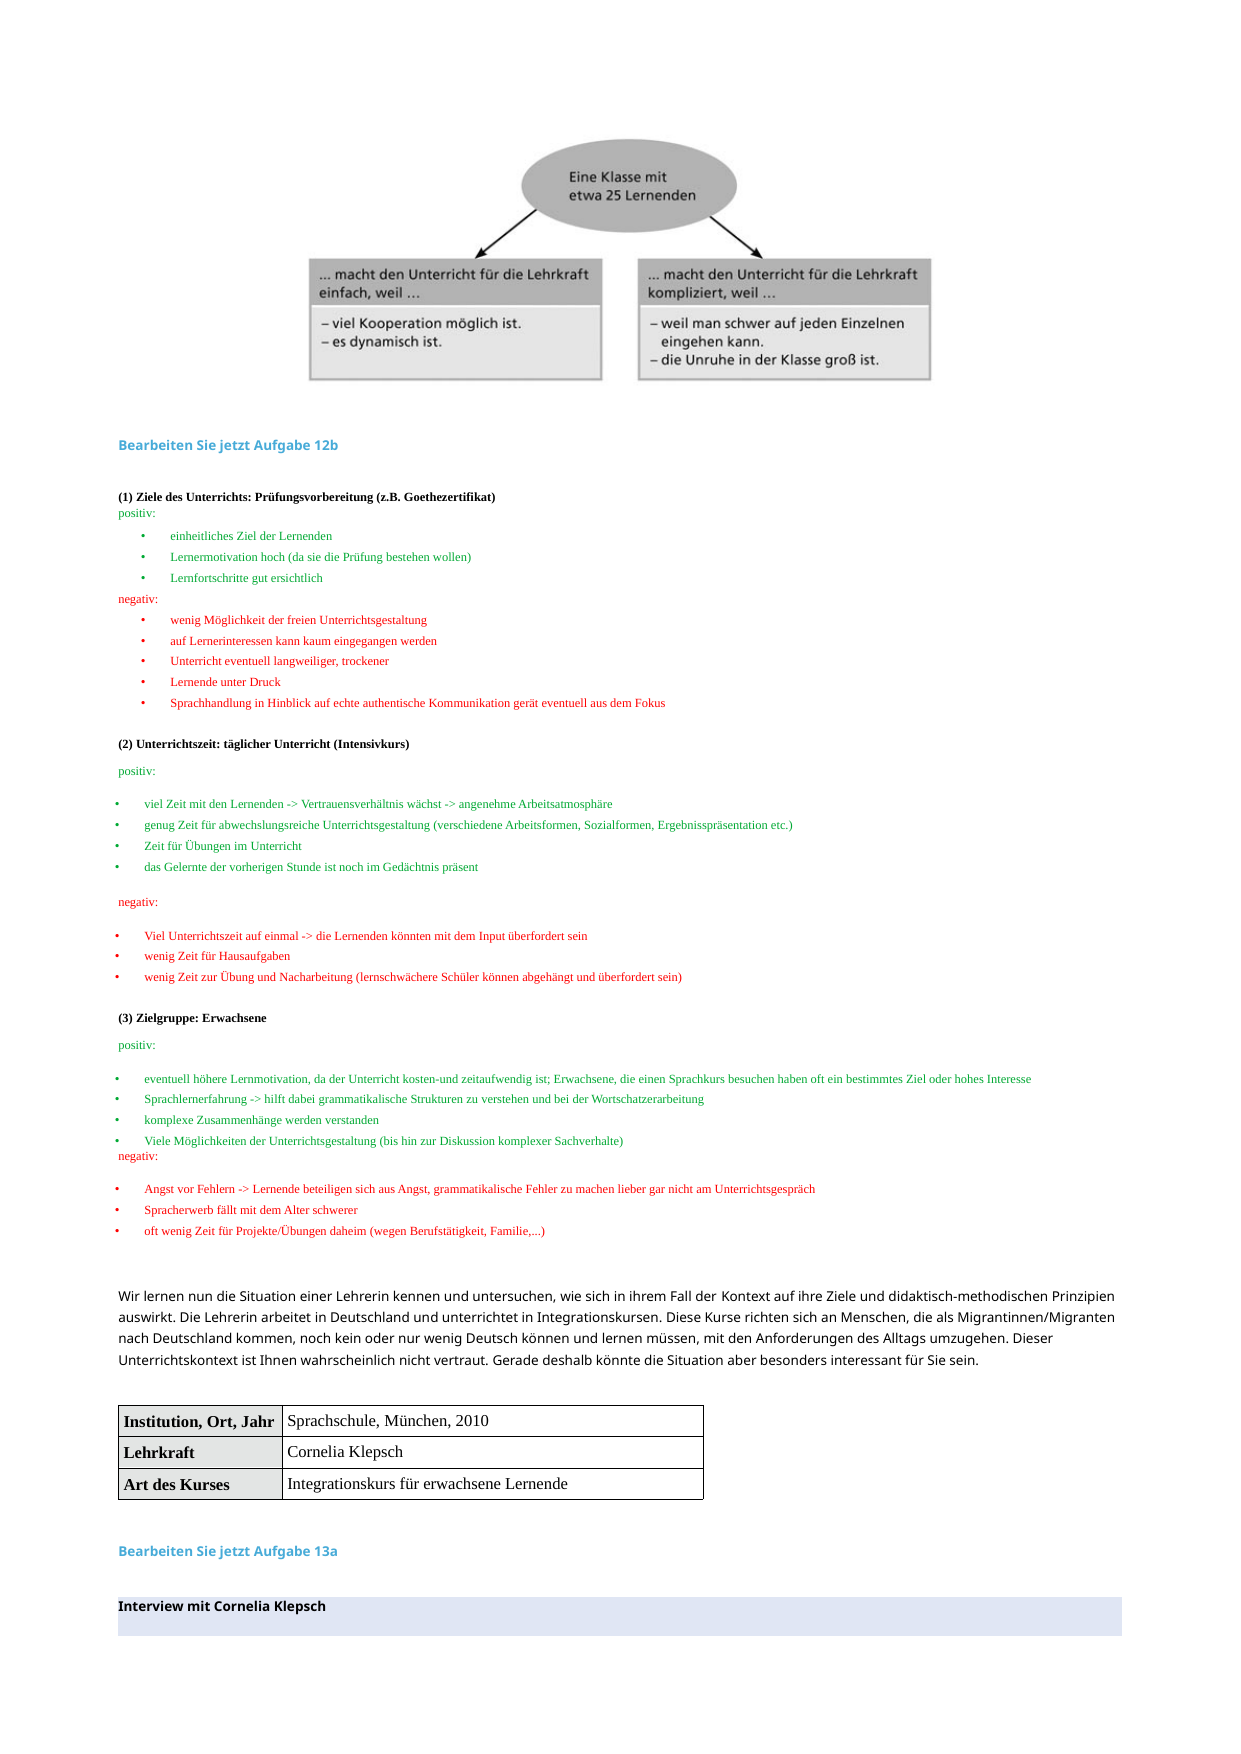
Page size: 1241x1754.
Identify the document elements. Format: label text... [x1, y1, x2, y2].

list Lernfortschritte gut ersichtlich [141, 564, 1122, 585]
text Interview mit Cornelia Klepsch [118, 1597, 1122, 1615]
list viel Zeit mit den Lernenden -> Vertrauensverhältnis wächst -> angenehme Arbeitsatmosphäre [118, 791, 1122, 812]
text (2) Unterrichtszeit: täglicher Unterricht (Intensivkurs) [118, 737, 1122, 751]
list wenig Zeit für Hausaufgaben [118, 943, 1122, 963]
list Viel Unterrichtszeit auf einmal -> die Lernenden könnten mit dem Input überfordert sein [118, 922, 1122, 943]
list Unterricht eventuell langweiliger, trockener [141, 648, 1122, 668]
text negativ: [118, 585, 1122, 606]
list wenig Zeit zur Übung und Nacharbeitung (lernschwächere Schüler können abgehängt und überfordert sein) [118, 963, 1122, 984]
text Bearbeiten Sie jetzt Aufgabe 13a [118, 1542, 1122, 1561]
text Wir lernen nun die Situation einer Lehrerin kennen und untersuchen, wie sich in ihrem Fall der Kontext auf ihre Ziele und didaktisch-methodischen Prinzipien auswirkt. Die Lehrerin arbeitet in Deutschland und unterrichtet in Integrationskursen. Diese Kurse richten sich an Menschen, die als Migrantinnen/Migranten nach Deutschland kommen, noch kein oder nur wenig Deutsch können und lernen müssen, mit den Anforderungen des Alltags umzugehen. Dieser Unterrichtskontext ist Ihnen wahrscheinlich nicht vertraut. Gerade deshalb könnte die Situation aber besonders interessant für Sie sein. [118, 1287, 1122, 1369]
list Lernermotivation hoch (da sie die Prüfung bestehen wollen) [141, 543, 1122, 564]
table_cell Integrationskurs für erwachsene Lernende [283, 1469, 703, 1499]
list Viele Möglichkeiten der Unterrichtsgestaltung (bis hin zur Diskussion komplexer Sachverhalte) [118, 1127, 1122, 1148]
table_header Sprachschule, München, 2010 [283, 1406, 703, 1436]
list genug Zeit für abwechslungsreiche Unterrichtsgestaltung (verschiedene Arbeitsformen, Sozialformen, Ergebnisspräsentation etc.) [118, 812, 1122, 832]
table_cell Cornelia Klepsch [283, 1437, 703, 1467]
text Bearbeiten Sie jetzt Aufgabe 12b [118, 436, 1122, 454]
list auf Lernerinteressen kann kaum eingegangen werden [141, 627, 1122, 648]
text positiv: [118, 764, 1122, 778]
list Sprachlernerfahrung -> hilft dabei grammatikalische Strukturen zu verstehen und bei der Wortschatzerarbeitung [118, 1086, 1122, 1107]
list oft wenig Zeit für Projekte/Übungen daheim (wegen Berufstätigkeit, Familie,...) [118, 1217, 1122, 1238]
text (1) Ziele des Unterrichts: Prüfungsvorbereitung (z.B. Goethezertifikat) [118, 490, 1122, 504]
list das Gelernte der vorherigen Stunde ist noch im Gedächtnis präsent [118, 853, 1122, 874]
list komplexe Zusammenhänge werden verstanden [118, 1107, 1122, 1127]
list einheitliches Ziel der Lernenden [141, 523, 1122, 543]
list wenig Möglichkeit der freien Unterrichtsgestaltung [141, 606, 1122, 627]
list Lernende unter Druck [141, 668, 1122, 689]
list Sprachhandlung in Hinblick auf echte authentische Kommunikation gerät eventuell aus dem Fokus [141, 689, 1122, 710]
list eventuell höhere Lernmotivation, da der Unterricht kosten-und zeitaufwendig ist; Erwachsene, die einen Sprachkurs besuchen haben oft ein bestimmtes Ziel oder hohes Interesse [118, 1065, 1122, 1086]
list Spracherwerb fällt mit dem Alter schwerer [118, 1196, 1122, 1217]
table_header Institution, Ort, Jahr [119, 1406, 282, 1436]
table_cell Lehrkraft [119, 1437, 282, 1467]
text positiv: [118, 506, 1122, 521]
list Angst vor Fehlern -> Lernende beteiligen sich aus Angst, grammatikalische Fehler zu machen lieber gar nicht am Unterrichtsgespräch [118, 1175, 1122, 1196]
text negativ: [118, 895, 1122, 909]
picture [292, 118, 949, 399]
text positiv: [118, 1038, 1122, 1052]
text negativ: [118, 1148, 1122, 1163]
list Zeit für Übungen im Unterricht [118, 832, 1122, 853]
text (3) Zielgruppe: Erwachsene [118, 1011, 1122, 1026]
table_cell Art des Kurses [119, 1469, 282, 1499]
